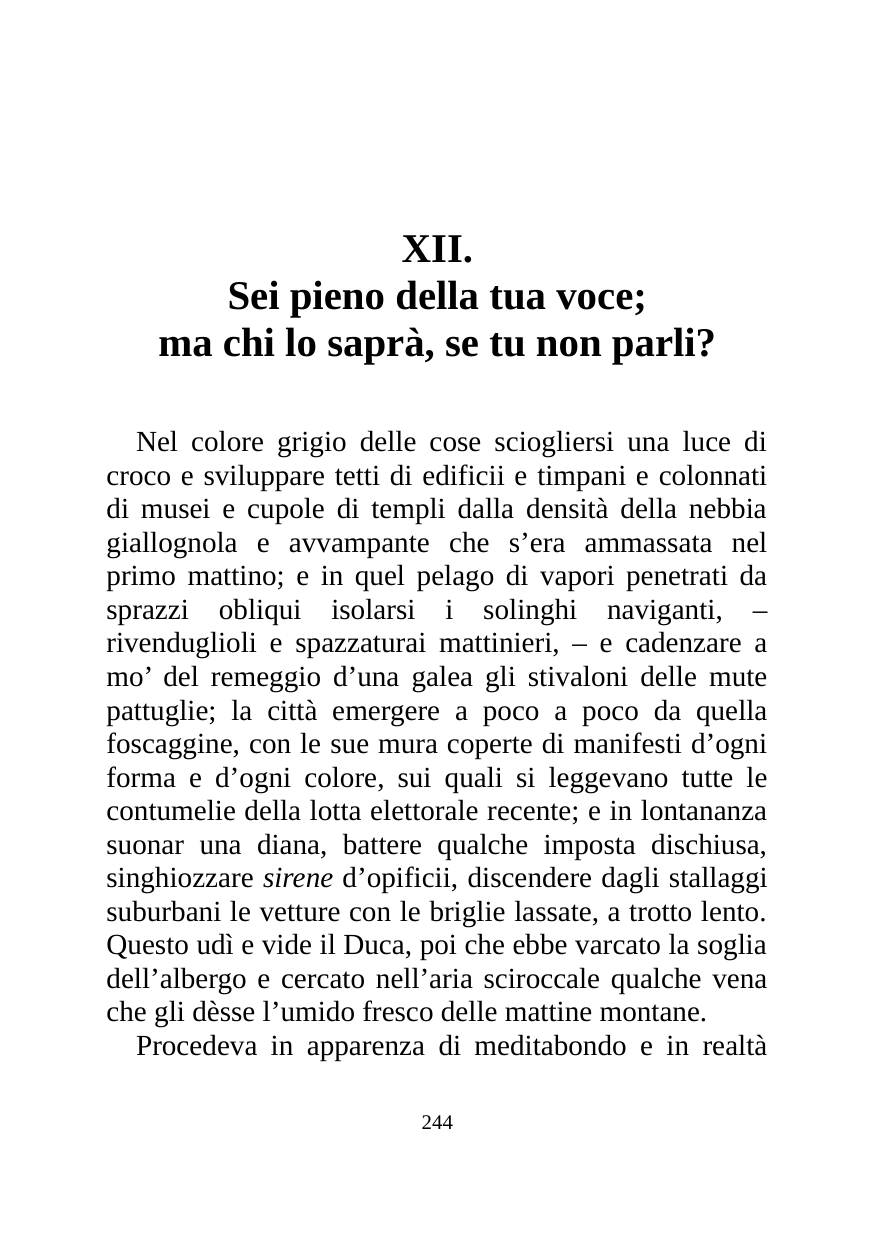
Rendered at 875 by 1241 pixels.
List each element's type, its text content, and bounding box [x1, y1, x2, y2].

text Procedeva in apparenza di meditabondo e in realtà [106, 1028, 768, 1062]
subtitle XII. Sei pieno della tua voce; ma chi lo saprà, se tu non parli? [106, 224, 768, 365]
text Nel colore grigio delle cose sciogliersi una luce di croco e sviluppare tetti di edificii e timpani e colonnati di musei e cupole di templi dalla densità della nebbia giallognola e avvampante che s’era ammassata nel primo mattino; e in quel pelago di vapori penetrati da sprazzi obliqui isolarsi i solinghi naviganti, – rivenduglioli e spazzaturai mattinieri, – e cadenzare a mo’ del remeggio d’una galea gli stivaloni delle mute pattuglie; la città emergere a poco a poco da quella foscaggine, con le sue mura coperte di manifesti d’ogni forma e d’ogni colore, sui quali si leggevano tutte le contumelie della lotta elettorale recente; e in lontananza suonar una diana, battere qualche imposta dischiusa, singhiozzare sirene d’opificii, discendere dagli stallaggi suburbani le vetture con le briglie lassate, a trotto lento. Questo udì e vide il Duca, poi che ebbe varcato la soglia dell’albergo e cercato nell’aria sciroccale qualche vena che gli dèsse l’umido fresco delle mattine montane. [106, 424, 768, 1028]
